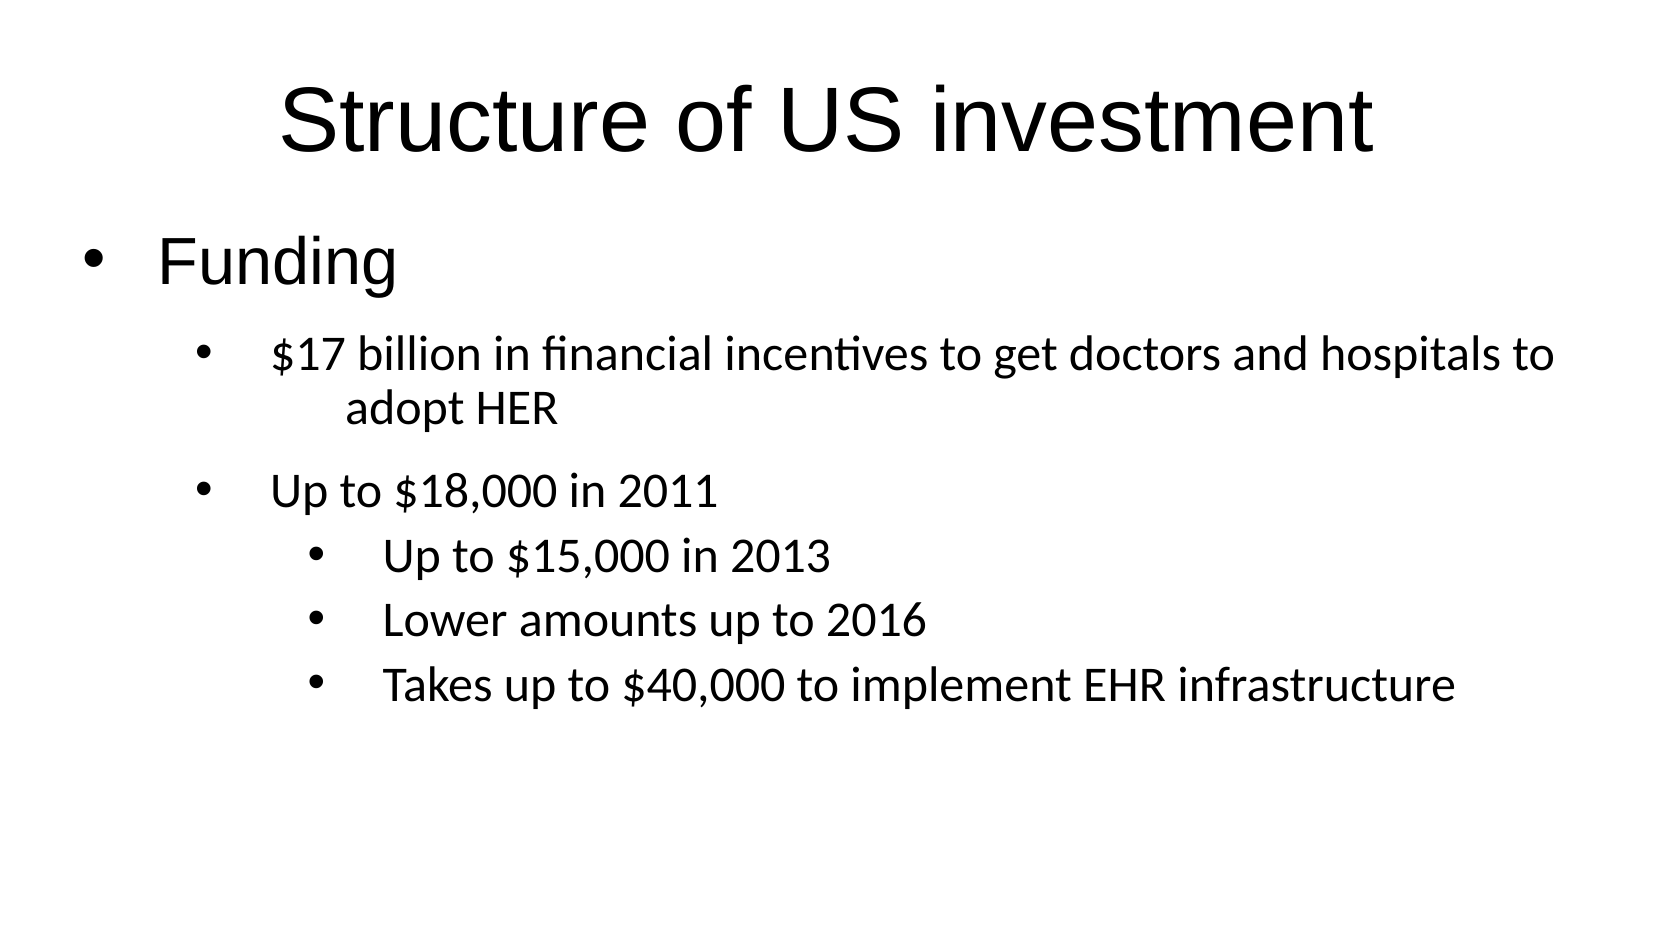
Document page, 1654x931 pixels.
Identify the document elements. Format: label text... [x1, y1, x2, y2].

title Structure of US investment [82, 37, 1571, 193]
list Funding $17 billion in financial incentives to get doctors and hospitals to adopt HER Up to $18,000 in 2011 Up to $15,000 in 2013 Lower amounts up to 2016 Takes up to $40,000 to implement EHR infrastructure [82, 217, 1571, 758]
